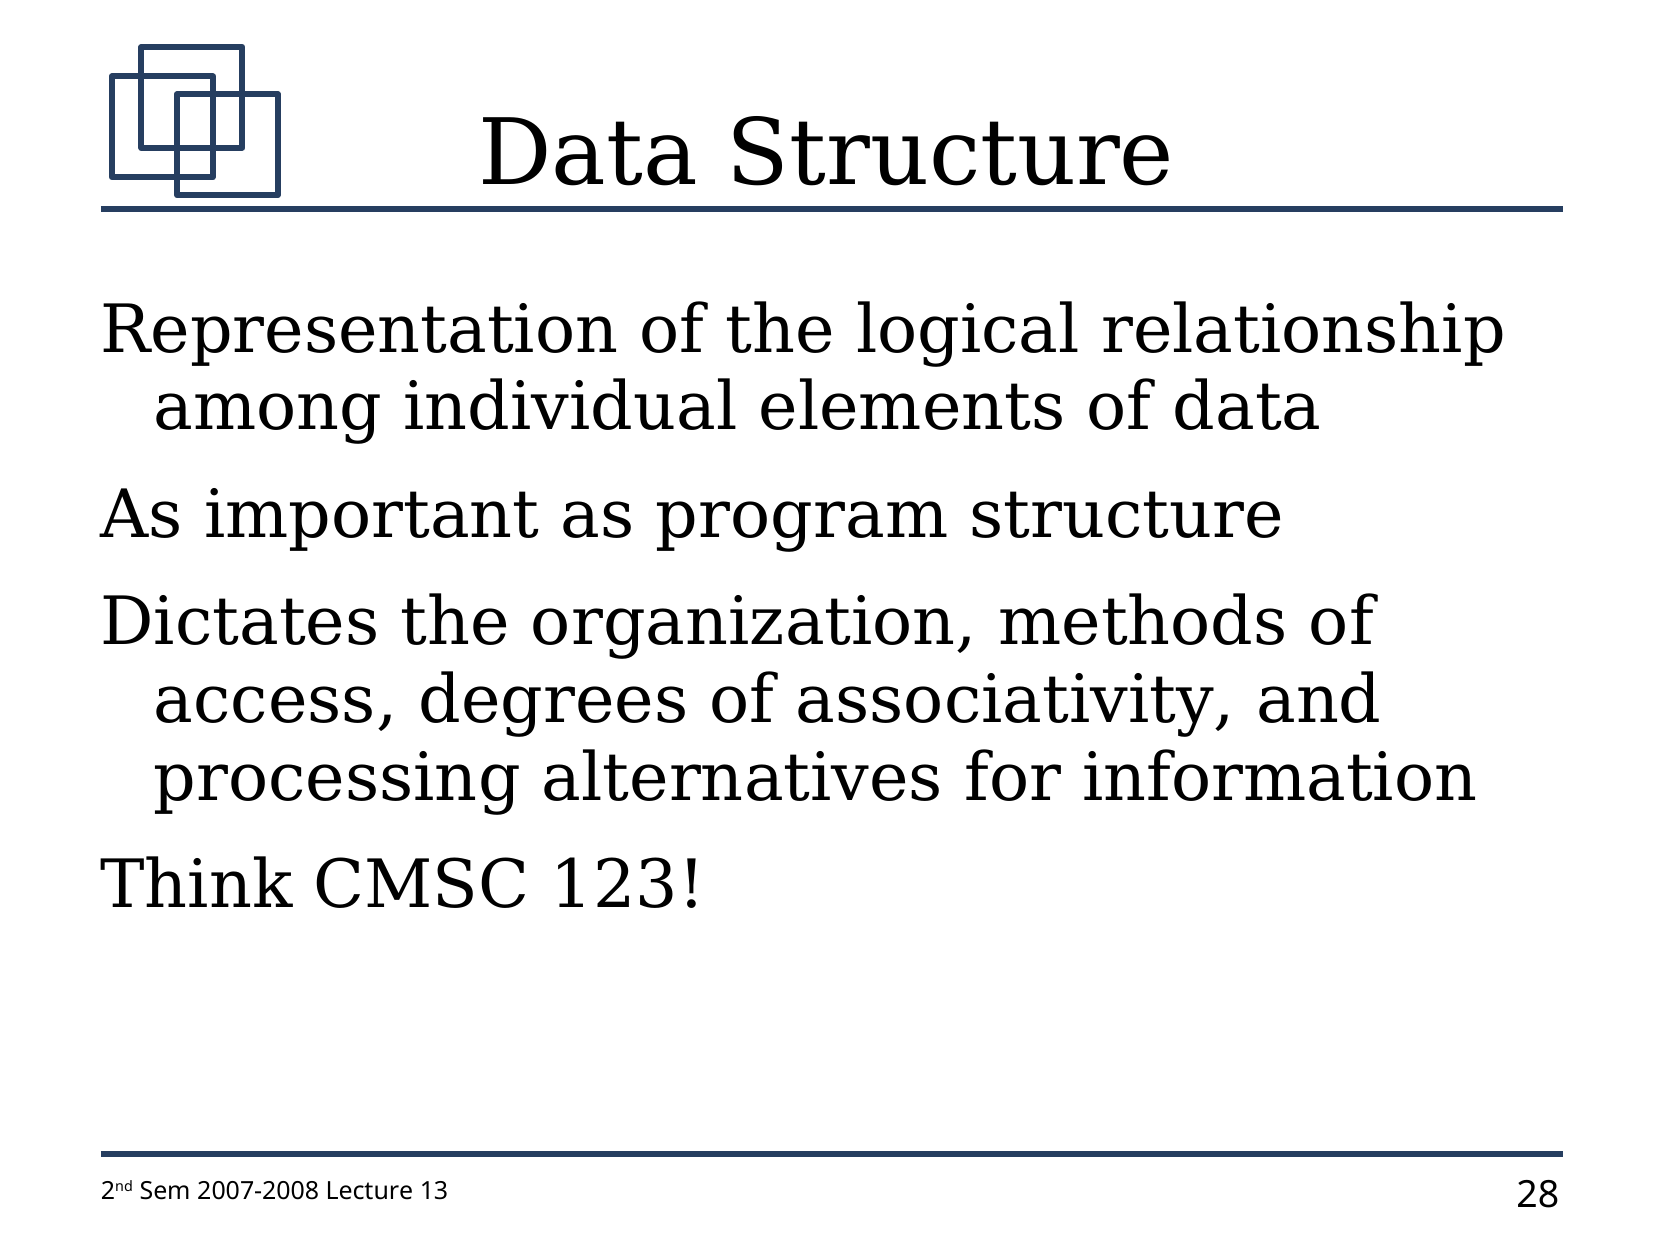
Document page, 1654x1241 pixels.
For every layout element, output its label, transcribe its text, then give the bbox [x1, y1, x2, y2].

list Representation of the logical relationship among individual elements of data As important as program structure Dictates the organization, methods of access, degrees of associativity, and processing alternatives for information Think CMSC 123! [82, 290, 1571, 1109]
title Data Structure [82, 49, 1571, 257]
